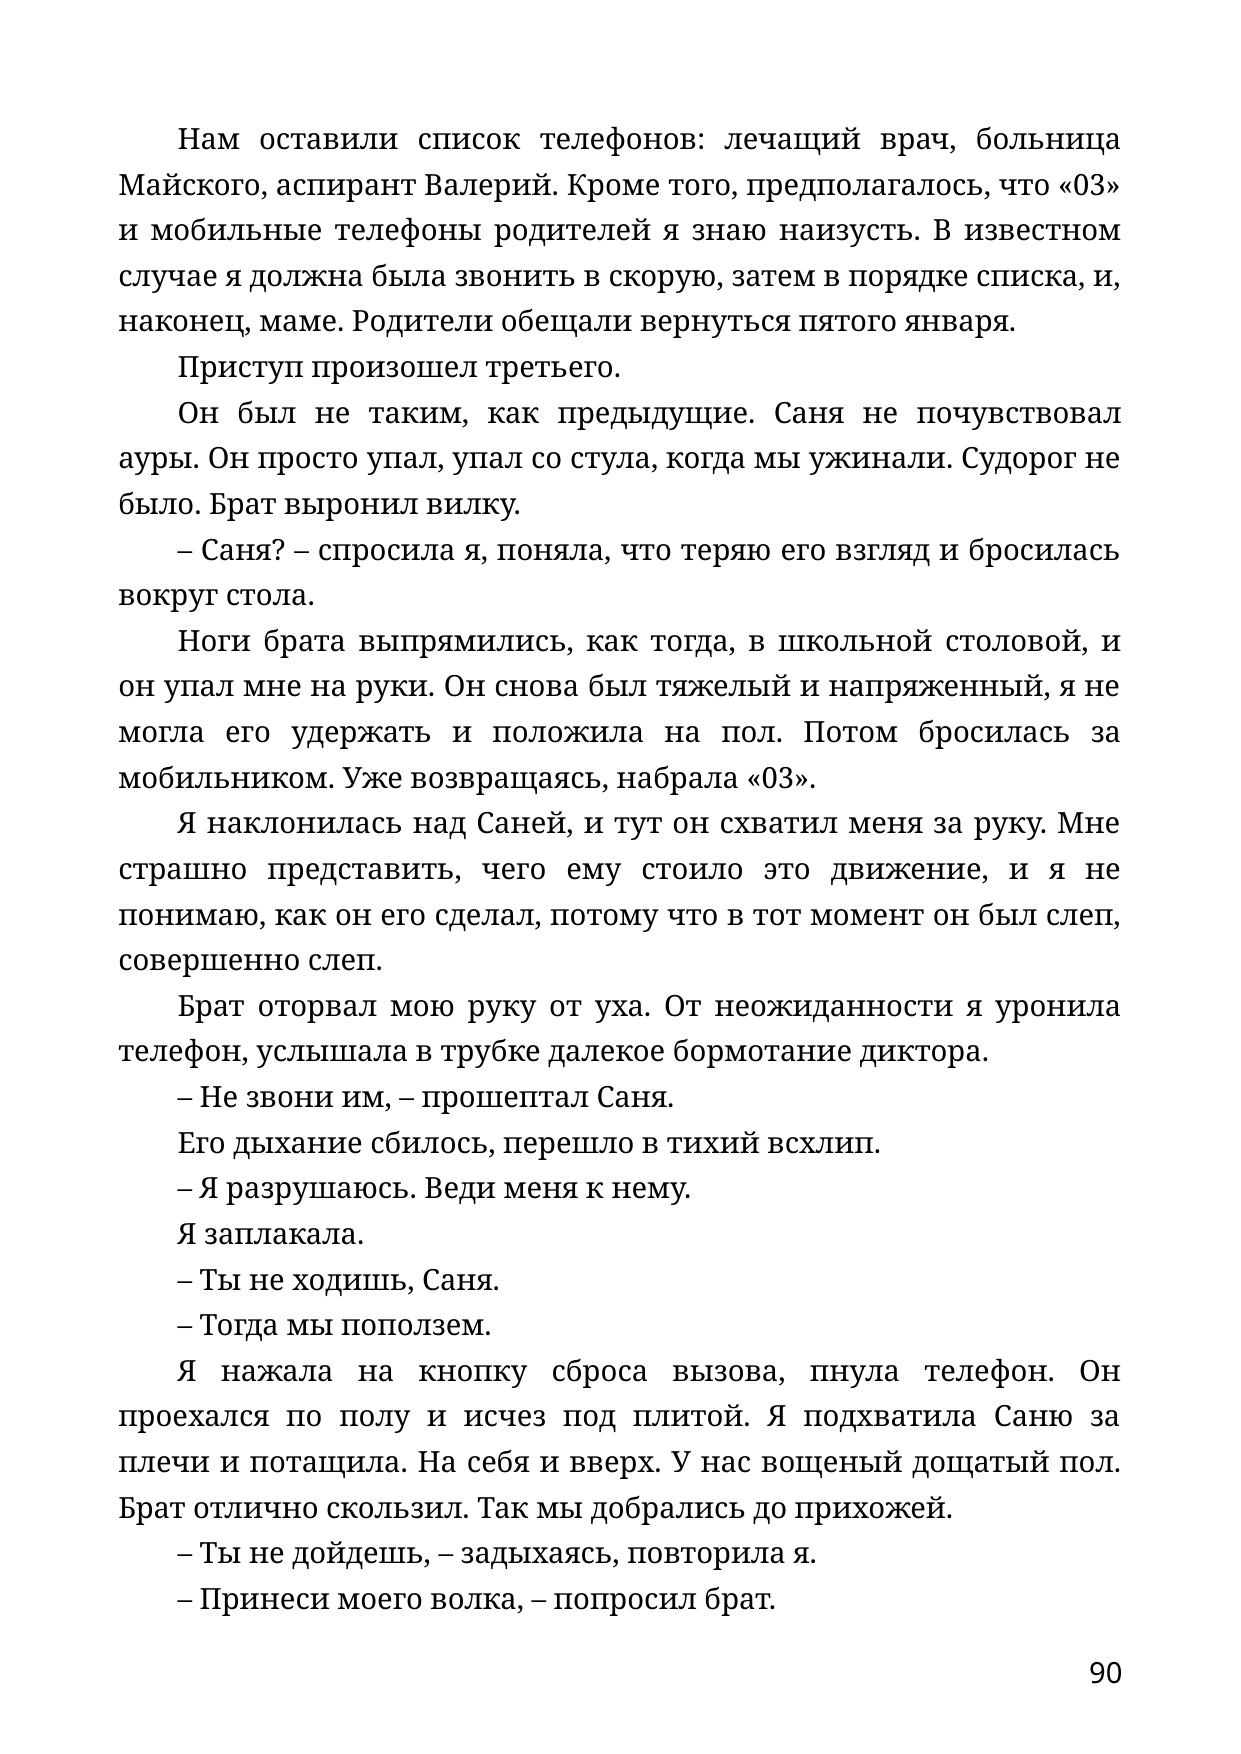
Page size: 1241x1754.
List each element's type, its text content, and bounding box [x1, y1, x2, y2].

text Я нажала на кнопку сброса вызова, пнула телефон. Он проехался по полу и исчез под плитой. Я подхватила Саню за плечи и потащила. На себя и вверх. У нас вощеный дощатый пол. Брат отлично скользил. Так мы добрались до прихожей. [118, 1350, 1122, 1527]
text Я заплакала. [118, 1213, 1122, 1253]
text – Ты не ходишь, Саня. [118, 1259, 1122, 1298]
text – Я разрушаюсь. Веди меня к нему. [118, 1167, 1122, 1207]
text – Саня? – спросила я, поняла, что теряю его взгляд и бросилась вокруг стола. [118, 529, 1122, 614]
text Ноги брата выпрямились, как тогда, в школьной столовой, и он упал мне на руки. Он снова был тяжелый и напряженный, я не могла его удержать и положила на пол. Потом бросилась за мобильником. Уже возвращаясь, набрала «03». [118, 620, 1122, 797]
text Его дыхание сбилось, перешло в тихий всхлип. [118, 1122, 1122, 1162]
text Он был не таким, как предыдущие. Саня не почувствовал ауры. Он просто упал, упал со стула, когда мы ужинали. Судорог не было. Брат выронил вилку. [118, 392, 1122, 523]
text Приступ произошел третьего. [118, 346, 1122, 386]
text Я наклонилась над Саней, и тут он схватил меня за руку. Мне страшно представить, чего ему стоило это движение, и я не понимаю, как он его сделал, потому что в тот момент он был слеп, совершенно слеп. [118, 802, 1122, 979]
text – Ты не дойдешь, – задыхаясь, повторила я. [118, 1532, 1122, 1572]
text – Тогда мы поползем. [118, 1304, 1122, 1344]
text – Принеси моего волка, – попросил брат. [118, 1578, 1122, 1618]
text Брат оторвал мою руку от уха. От неожиданности я уронила телефон, услышала в трубке далекое бормотание диктора. [118, 985, 1122, 1070]
text Нам оставили список телефонов: лечащий врач, больница Майского, аспирант Валерий. Кроме того, предполагалось, что «03» и мобильные телефоны родителей я знаю наизусть. В известном случае я должна была звонить в скорую, затем в порядке списка, и, наконец, маме. Родители обещали вернуться пятого января. [118, 118, 1122, 340]
text – Не звони им, – прошептал Саня. [118, 1076, 1122, 1116]
